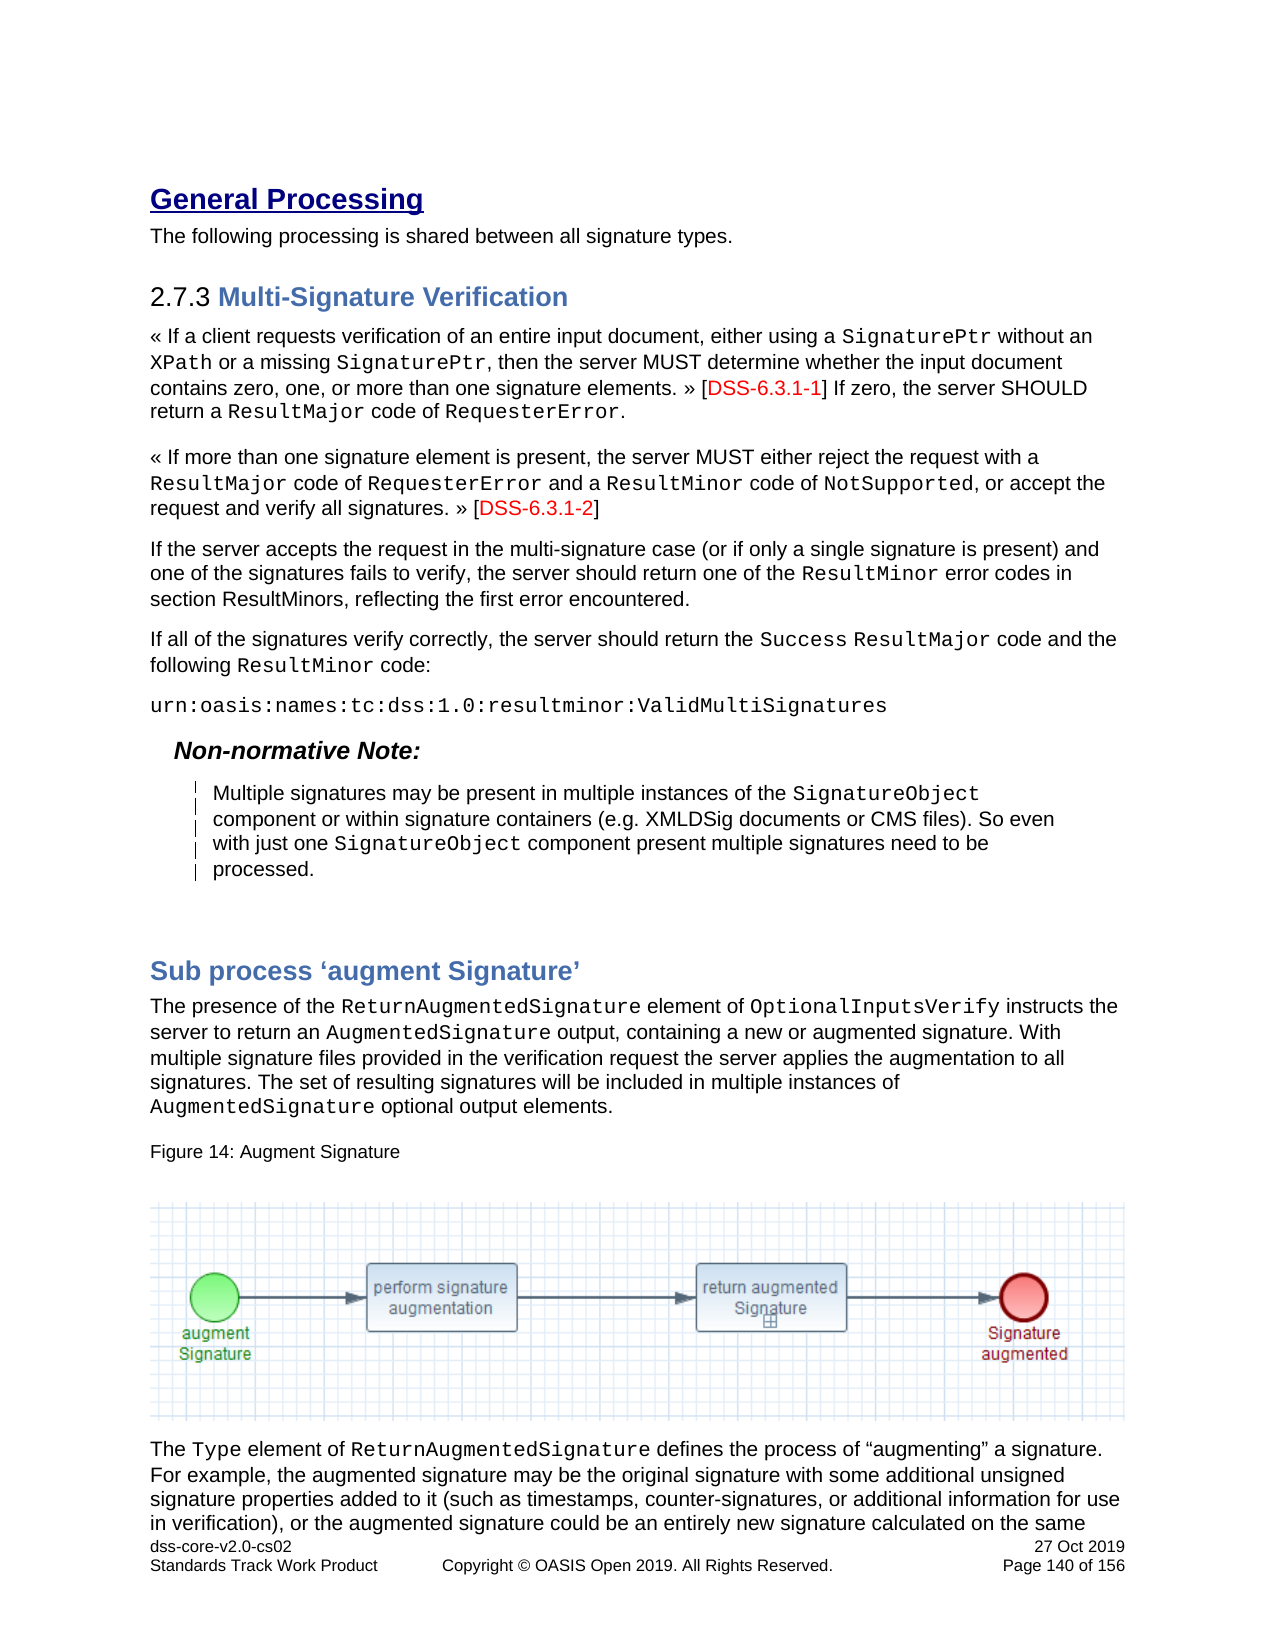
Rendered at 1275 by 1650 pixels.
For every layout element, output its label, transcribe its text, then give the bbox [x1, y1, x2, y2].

text « If a client requests verification of an entire input document, either using a SignaturePtr without an XPath or a missing SignaturePtr, then the server MUST determine whether the input document contains zero, one, or more than one signature elements. » [DSS-6.3.1-1] If zero, the server SHOULD return a ResultMajor code of RequesterError. [150, 321, 1125, 425]
subtitle Multi-Signature Verification [150, 281, 1125, 313]
text The Type element of ReturnAugmentedSignature defines the process of “augmenting” a signature. For example, the augmented signature may be the original signature with some additional unsigned signature properties added to it (such as timestamps, counter-signatures, or additional information for use in verification), or the augmented signature could be an entirely new signature calculated on the same [150, 1437, 1125, 1534]
text Figure 14: Augment Signature [150, 1141, 1125, 1162]
subtitle Sub process ‘augment Signature’ [150, 955, 1125, 986]
text urn:oasis:names:tc:dss:1.0:resultminor:ValidMultiSignatures [150, 696, 1125, 719]
text The following processing is shared between all signature types. [150, 224, 1125, 248]
text Multiple signatures may be present in multiple instances of the SignatureObject component or within signature containers (e.g. XMLDSig documents or CMS files). So even with just one SignatureObject component present multiple signatures need to be processed. [195, 781, 1080, 881]
subtitle General Processing [150, 182, 1125, 216]
text If all of the signatures verify correctly, the server should return the Success ResultMajor code and the following ResultMinor code: [150, 627, 1125, 679]
text The presence of the ReturnAugmentedSignature element of OptionalInputsVerify instructs the server to return an AugmentedSignature output, containing a new or augmented signature. With multiple signature files provided in the verification request the server applies the augmentation to all signatures. The set of resulting signatures will be included in multiple instances of AugmentedSignature optional output elements. [150, 994, 1125, 1120]
subtitle Non-normative Note: [174, 736, 1125, 764]
text « If more than one signature element is present, the server MUST either reject the request with a ResultMajor code of RequesterError and a ResultMinor code of NotSupported, or accept the request and verify all signatures. » [DSS-6.3.1-2] [150, 442, 1125, 520]
text If the server accepts the request in the multi-signature case (or if only a single signature is present) and one of the signatures fails to verify, the server should return one of the ResultMinor error codes in section 9.2, reflecting the first error encountered. [150, 537, 1125, 611]
